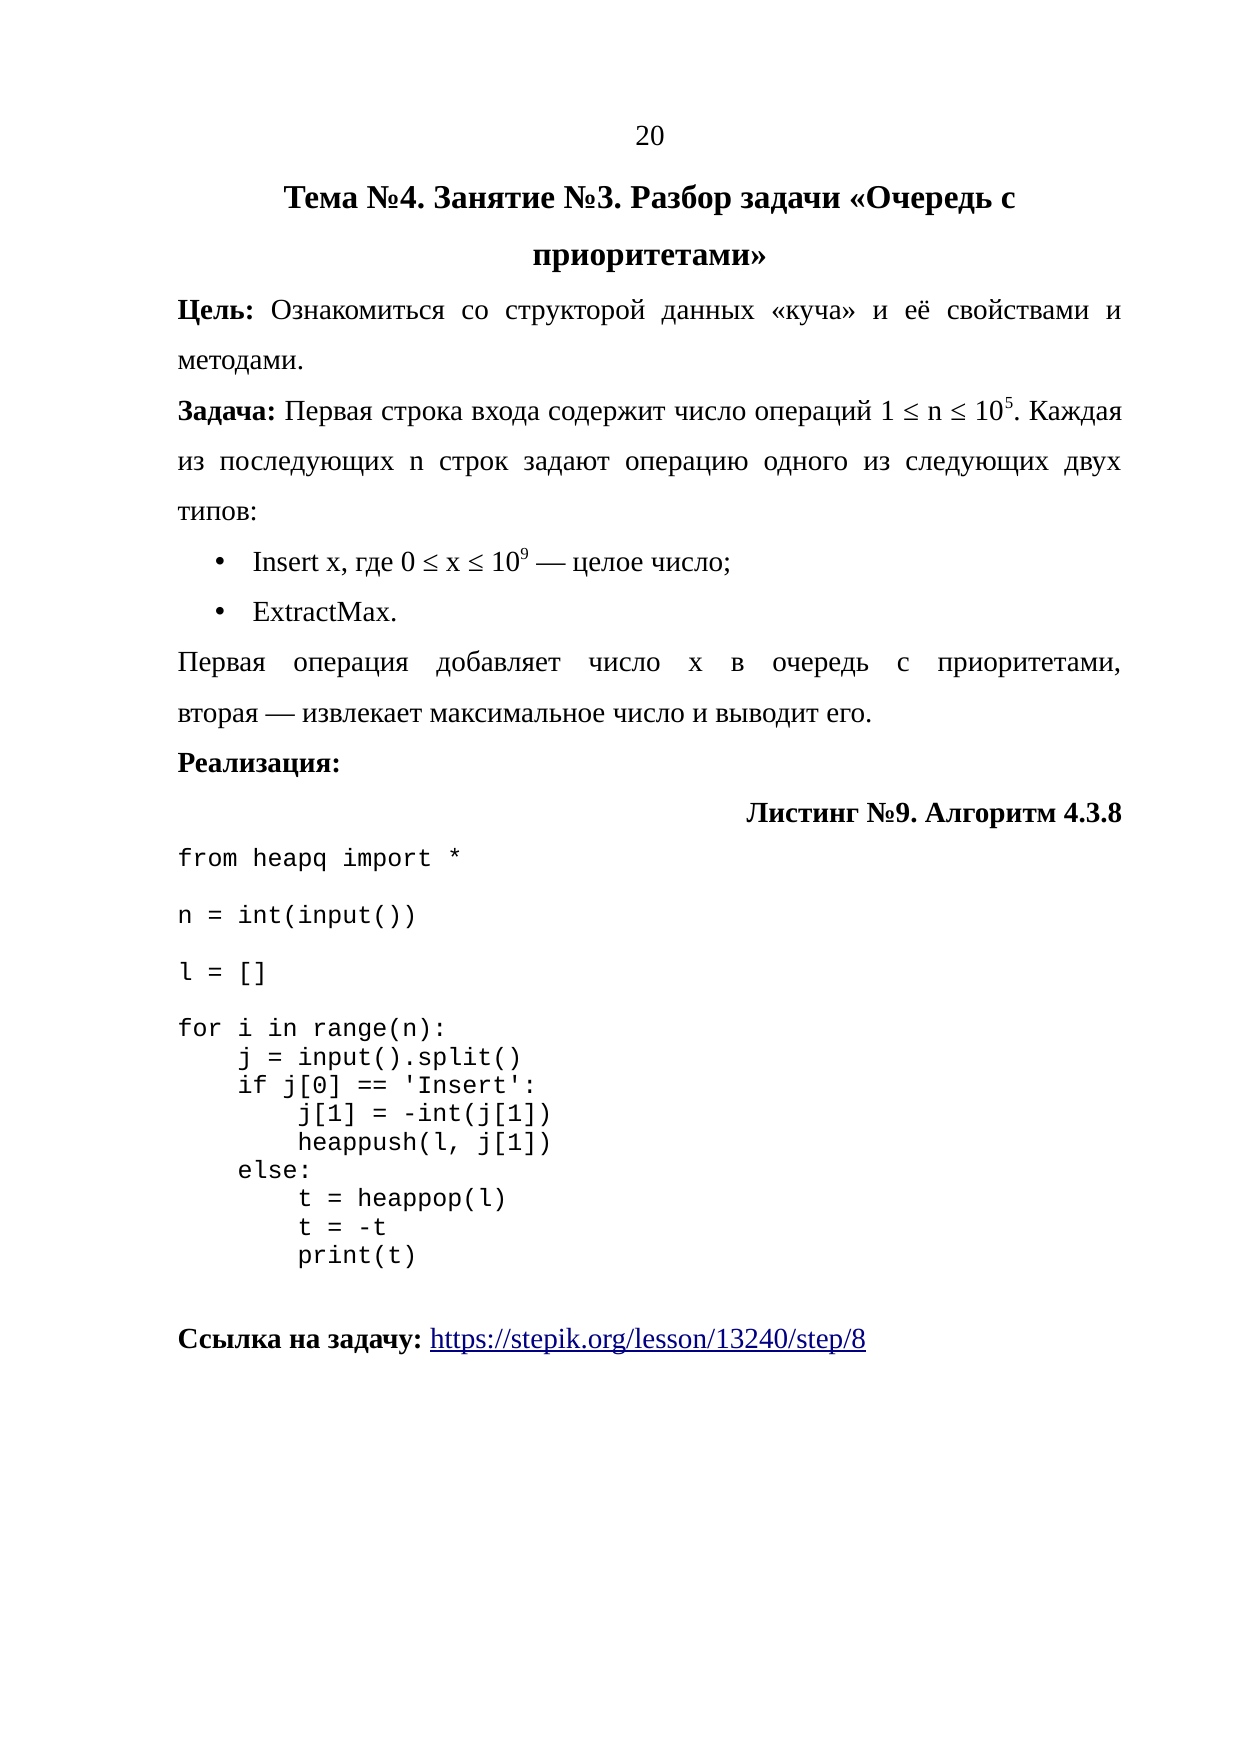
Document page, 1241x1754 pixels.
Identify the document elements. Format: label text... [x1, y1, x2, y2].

text for i in range(n): [177, 1016, 1122, 1044]
text Цель: Ознакомиться со структорой данных «куча» и её свойствами и методами. [177, 292, 1122, 376]
text Реализация: [177, 745, 1122, 779]
text l = [] [177, 959, 1122, 987]
text Задача: Первая строка входа содержит число операций 1 ≤ n ≤ 105. Каждая из последующих n строк задают операцию одного из следующих двух типов: [177, 393, 1122, 527]
text Листинг №9. Алгоритм 4.3.8 [177, 796, 1122, 829]
text heappush(l, j[1]) [177, 1129, 1122, 1157]
list Insert x, где 0 ≤ x ≤ 109 — целое число; [215, 544, 1122, 577]
text else: [177, 1157, 1122, 1186]
text from heapq import * [177, 846, 1122, 874]
text j[1] = -int(j[1]) [177, 1101, 1122, 1129]
subtitle Тема №4. Занятие №3. Разбор задачи «Очередь с приоритетами» [177, 177, 1122, 273]
text t = heappop(l) [177, 1186, 1122, 1214]
text Ссылка на задачу: https://stepik.org/lesson/13240/step/8 [177, 1321, 1122, 1355]
text n = int(input()) [177, 902, 1122, 931]
text j = input().split() [177, 1044, 1122, 1072]
text t = -t [177, 1214, 1122, 1242]
list ExtractMax. [215, 594, 1122, 628]
text if j[0] == 'Insert': [177, 1072, 1122, 1101]
text print(t) [177, 1242, 1122, 1271]
text Первая операция добавляет число x в очередь с приоритетами, вторая — извлекает максимальное число и выводит его. [177, 644, 1122, 728]
